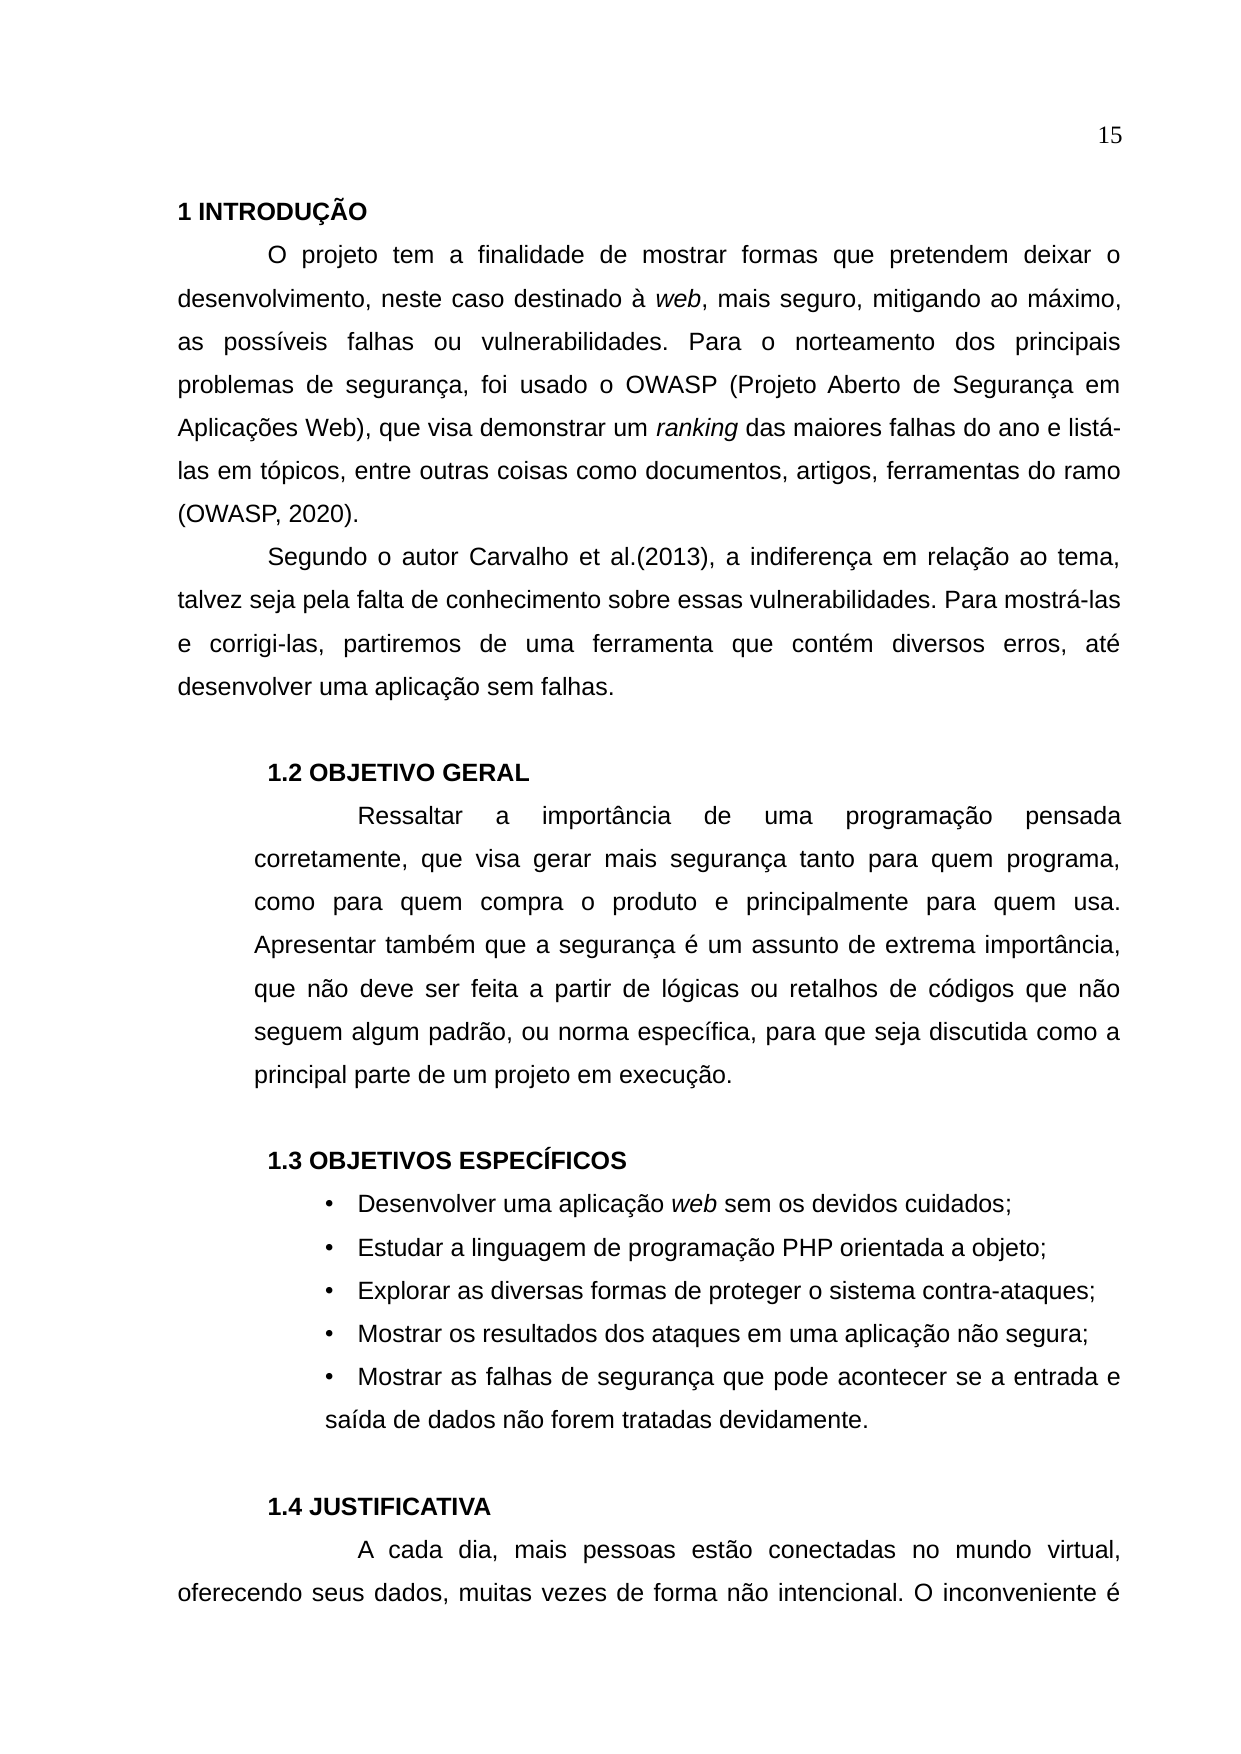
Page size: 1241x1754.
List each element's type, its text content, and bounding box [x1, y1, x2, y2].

list Mostrar as falhas de segurança que pode acontecer se a entrada e saída de dados não forem tratadas devidamente. [325, 1362, 1122, 1434]
list Explorar as diversas formas de proteger o sistema contra-ataques; [325, 1276, 1122, 1304]
list Estudar a linguagem de programação PHP orientada a objeto; [325, 1232, 1122, 1261]
text O projeto tem a finalidade de mostrar formas que pretendem deixar o desenvolvimento, neste caso destinado à web, mais seguro, mitigando ao máximo, as possíveis falhas ou vulnerabilidades. Para o norteamento dos principais problemas de segurança, foi usado o OWASP (Projeto Aberto de Segurança em Aplicações Web), que visa demonstrar um ranking das maiores falhas do ano e listá-las em tópicos, entre outras coisas como documentos, artigos, ferramentas do ramo (OWASP, 2020). [177, 241, 1122, 528]
text A cada dia, mais pessoas estão conectadas no mundo virtual, oferecendo seus dados, muitas vezes de forma não intencional. O inconveniente é [177, 1535, 1122, 1607]
text 1.2 OBJETIVO GERAL [177, 758, 1122, 787]
text 1 INTRODUÇÃO [177, 197, 1122, 226]
text 1.4 JUSTIFICATIVA [177, 1492, 1122, 1520]
text Segundo o autor Carvalho et al.(2013), a indiferença em relação ao tema, talvez seja pela falta de conhecimento sobre essas vulnerabilidades. Para mostrá-las e corrigi-las, partiremos de uma ferramenta que contém diversos erros, até desenvolver uma aplicação sem falhas. [177, 542, 1122, 701]
list Desenvolver uma aplicação web sem os devidos cuidados; [325, 1189, 1122, 1218]
text 1.3 OBJETIVOS ESPECÍFICOS [177, 1146, 1122, 1175]
text Ressaltar a importância de uma programação pensada corretamente, que visa gerar mais segurança tanto para quem programa, como para quem compra o produto e principalmente para quem usa. Apresentar também que a segurança é um assunto de extrema importância, que não deve ser feita a partir de lógicas ou retalhos de códigos que não seguem algum padrão, ou norma específica, para que seja discutida como a principal parte de um projeto em execução. [189, 801, 1122, 1089]
list Mostrar os resultados dos ataques em uma aplicação não segura; [325, 1319, 1122, 1348]
